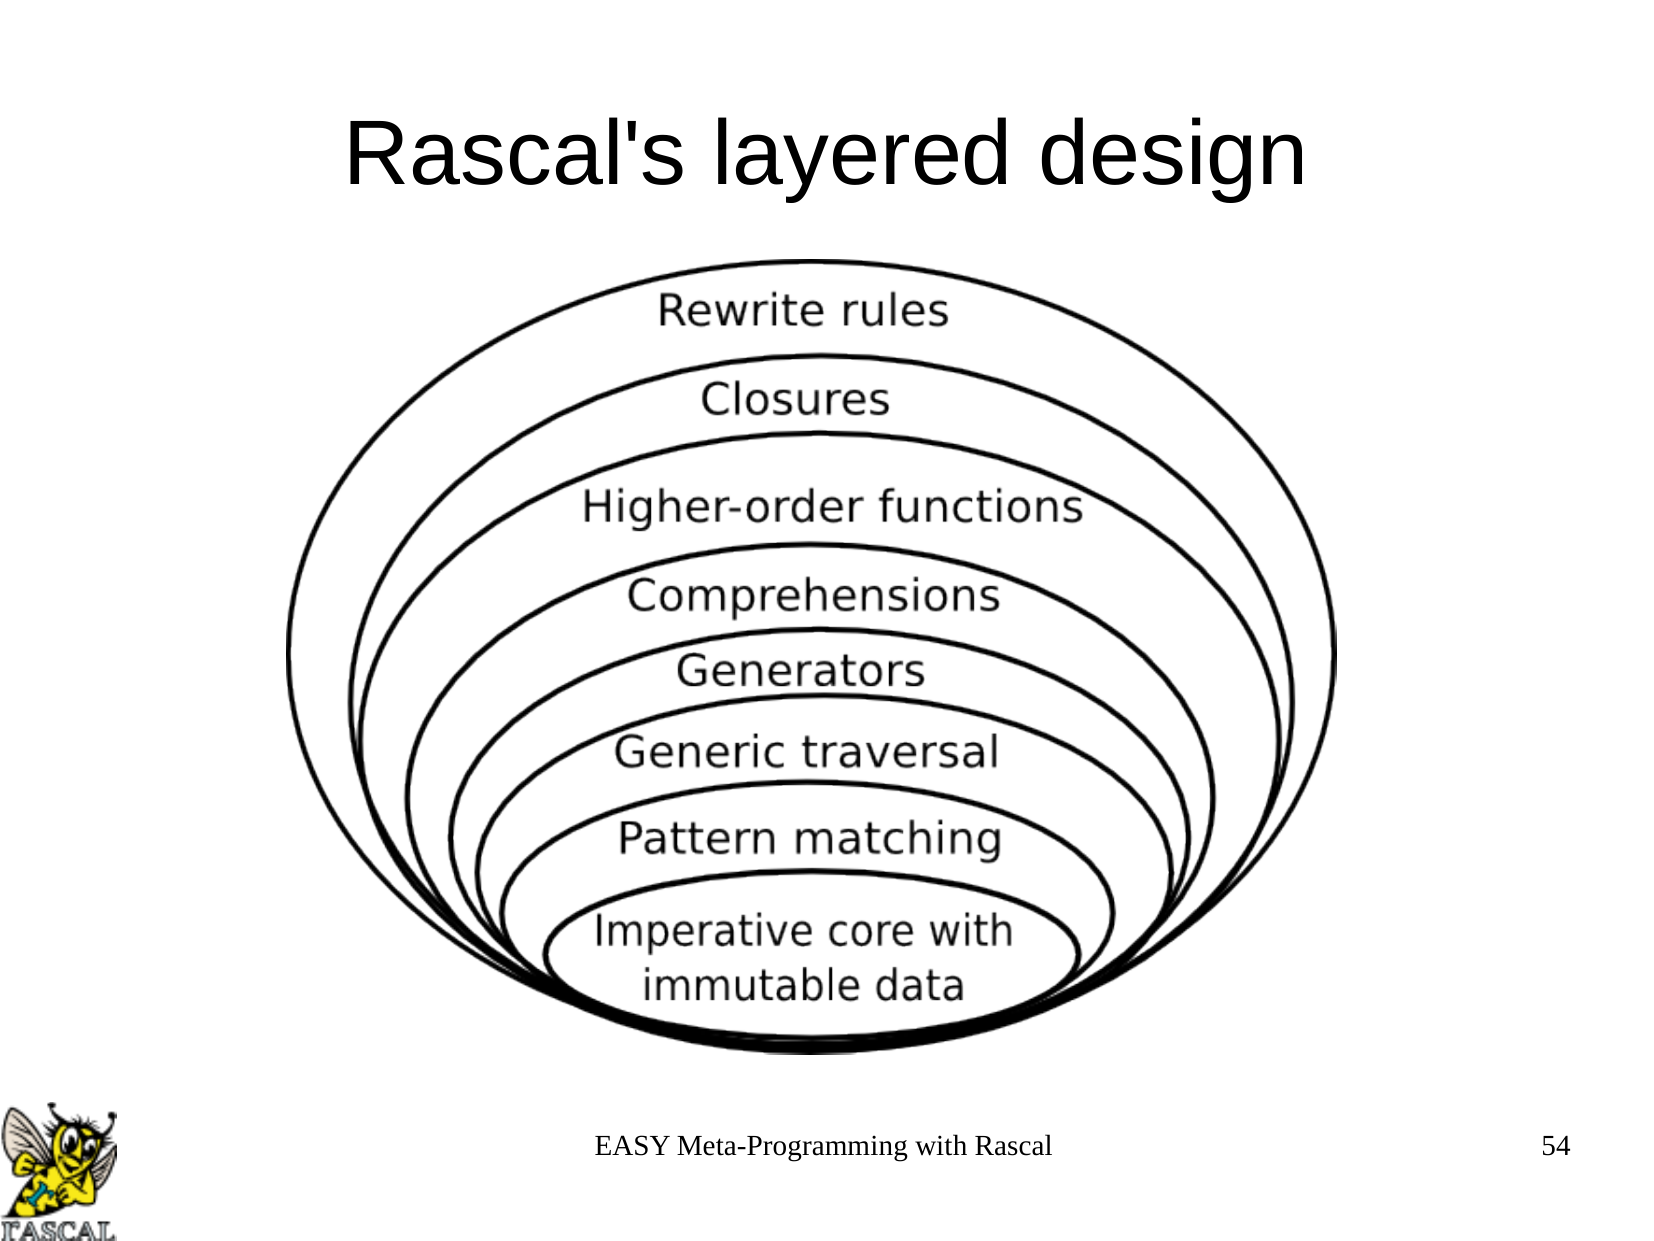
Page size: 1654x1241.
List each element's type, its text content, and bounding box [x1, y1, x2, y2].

picture [0, 1102, 117, 1241]
title Rascal's layered design [82, 49, 1571, 257]
picture [286, 259, 1337, 1055]
